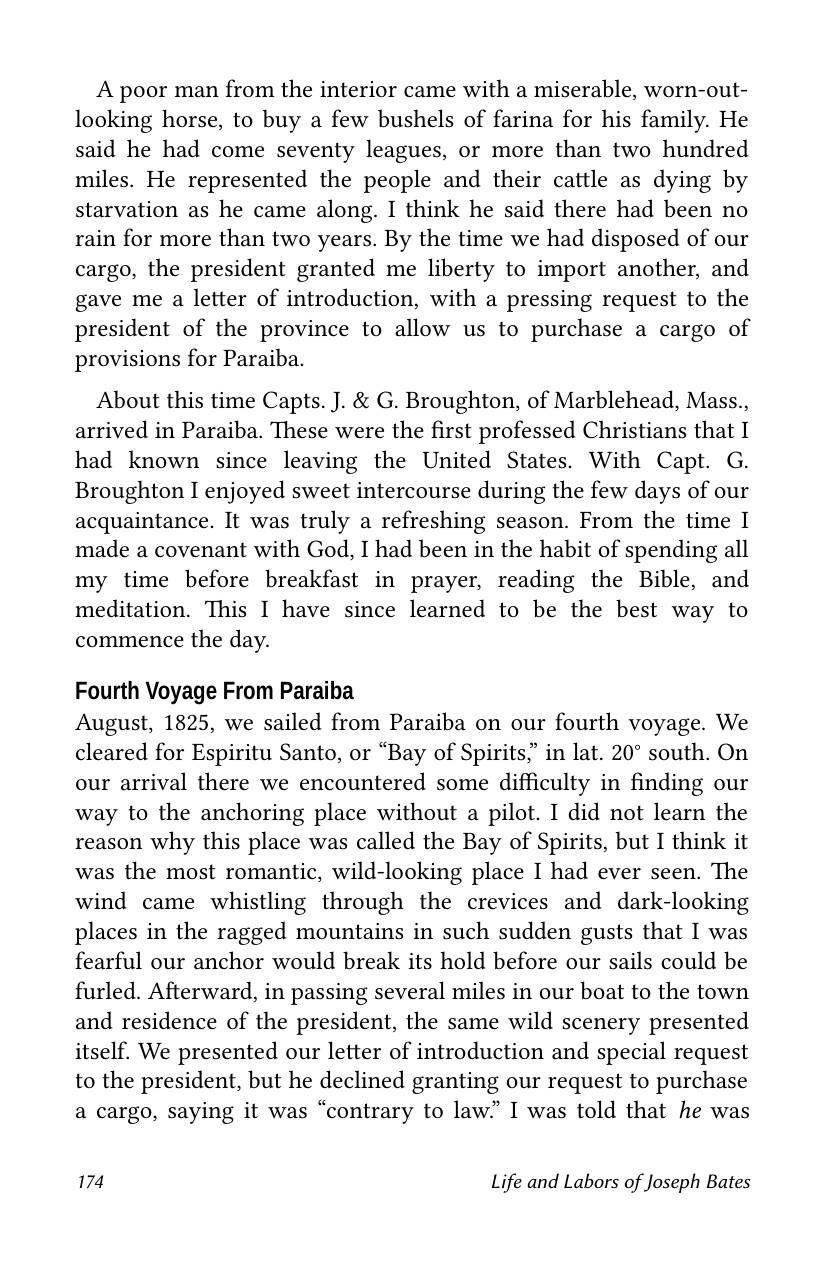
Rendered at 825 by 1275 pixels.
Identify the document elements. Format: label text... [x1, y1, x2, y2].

text August, 1825, we sailed from Paraiba on our fourth voyage. We cleared for Espiritu Santo, or “Bay of Spirits,” in lat. 20° south. On our arrival there we encountered some difficulty in finding our way to the anchoring place without a pilot. I did not learn the reason why this place was called the Bay of Spirits, but I think it was the most romantic, wild-looking place I had ever seen. The wind came whistling through the crevices and dark-looking places in the ragged mountains in such sudden gusts that I was fearful our anchor would break its hold before our sails could be furled. Afterward, in passing several miles in our boat to the town and residence of the president, the same wild scenery presented itself. We presented our letter of introduction and special request to the president, but he declined granting our request to purchase a cargo, saying it was “contrary to law.” I was told that he was [75, 708, 750, 1125]
text About this time Capts. J. & G. Broughton, of Marblehead, Mass., arrived in Paraiba. These were the first professed Christians that I had known since leaving the United States. With Capt. G. Broughton I enjoyed sweet intercourse during the few days of our acquaintance. It was truly a refreshing season. From the time I made a covenant with God, I had been in the habit of spending all my time before breakfast in prayer, reading the Bible, and meditation. This I have since learned to be the best way to commence the day. [75, 386, 750, 654]
text A poor man from the interior came with a miserable, worn-out-looking horse, to buy a few bushels of farina for his family. He said he had come seventy leagues, or more than two hundred miles. He represented the people and their cattle as dying by starvation as he came along. I think he said there had been no rain for more than two years. By the time we had disposed of our cargo, the president granted me liberty to import another, and gave me a letter of introduction, with a pressing request to the president of the province to allow us to purchase a cargo of provisions for Paraiba. [75, 75, 750, 373]
subtitle Fourth Voyage From Paraiba [75, 676, 750, 705]
